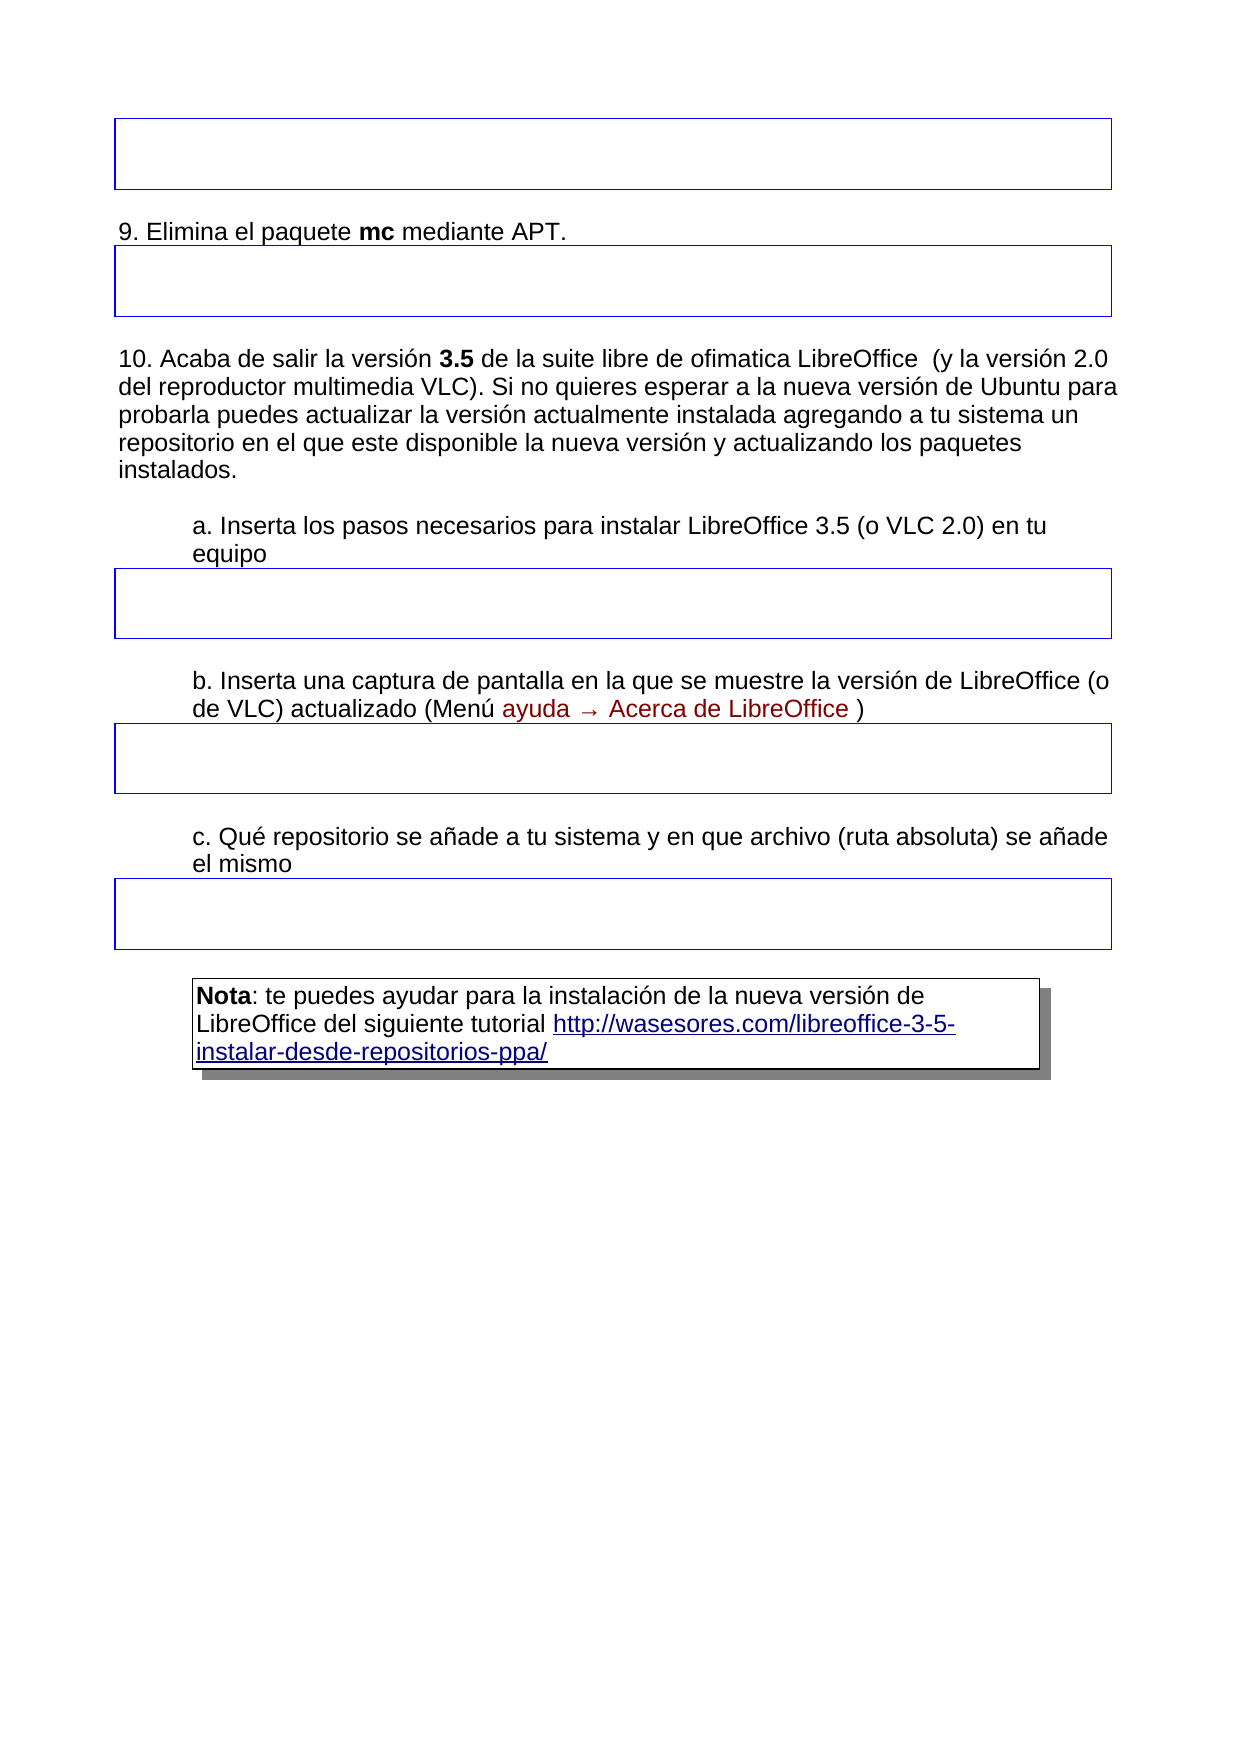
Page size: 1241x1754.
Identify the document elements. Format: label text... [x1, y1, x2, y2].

text Nota: te puedes ayudar para la instalación de la nueva versión de LibreOffice del siguiente tutorial http://wasesores.com/libreoffice-3-5-instalar-desde-repositorios-ppa/ [193, 979, 1039, 1068]
text c. Qué repositorio se añade a tu sistema y en que archivo (ruta absoluta) se añade el mismo [192, 822, 1122, 878]
table_header [116, 879, 1111, 948]
text 9. Elimina el paquete mc mediante APT. [118, 217, 1122, 245]
text a. Inserta los pasos necesarios para instalar LibreOffice 3.5 (o VLC 2.0) en tu equipo [192, 512, 1122, 568]
text 10. Acaba de salir la versión 3.5 de la suite libre de ofimatica LibreOffice (y la versión 2.0 del reproductor multimedia VLC). Si no quieres esperar a la nueva versión de Ubuntu para probarla puedes actualizar la versión actualmente instalada agregando a tu sistema un repositorio en el que este disponible la nueva versión y actualizando los paquetes instalados. [118, 344, 1122, 484]
table_header [116, 119, 1111, 188]
table_header [116, 724, 1111, 793]
table_header [116, 569, 1111, 638]
table_header [116, 246, 1111, 316]
text b. Inserta una captura de pantalla en la que se muestre la versión de LibreOffice (o de VLC) actualizado (Menú ayuda → Acerca de LibreOffice ) [192, 667, 1122, 723]
